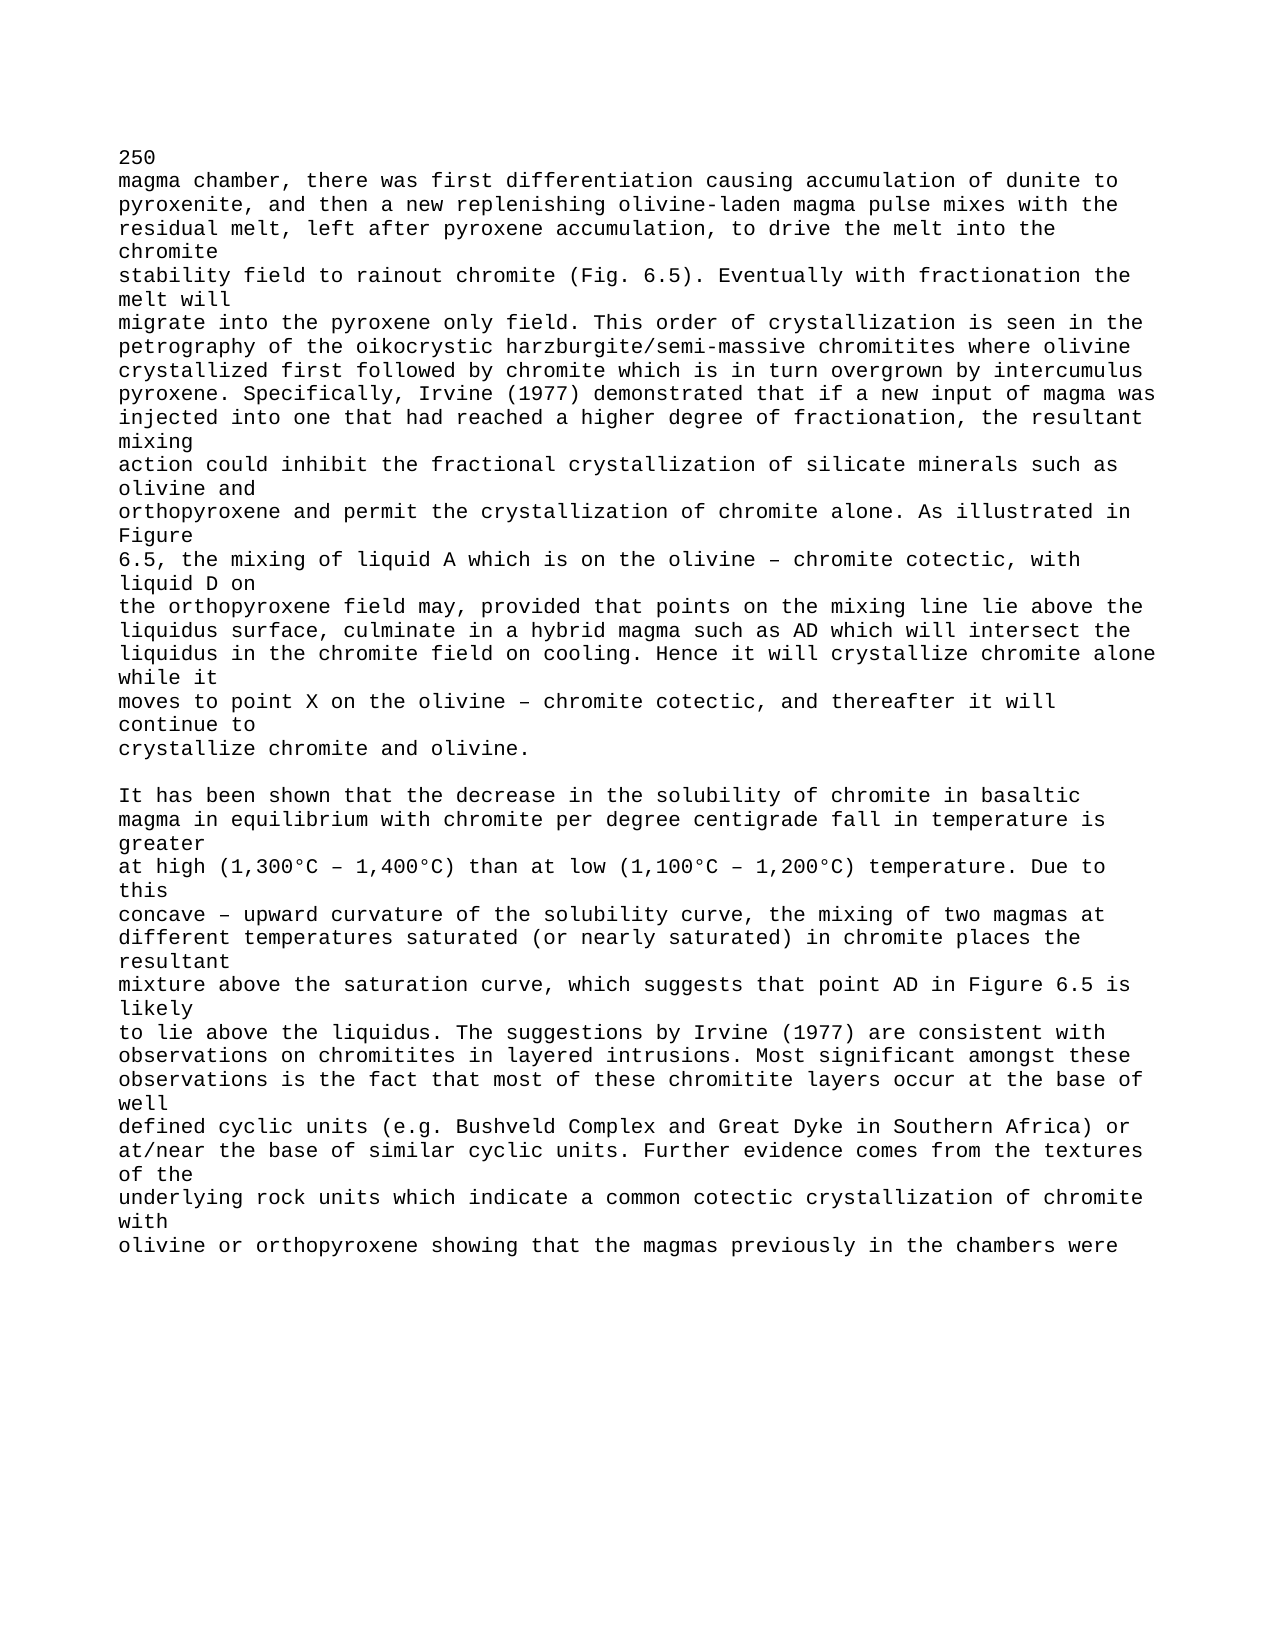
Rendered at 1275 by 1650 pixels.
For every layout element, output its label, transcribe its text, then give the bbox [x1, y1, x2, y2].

text olivine or orthopyroxene showing that the magmas previously in the chambers were [118, 1234, 1157, 1258]
text underlying rock units which indicate a common cotectic crystallization of chromite with [118, 1187, 1157, 1234]
text liquidus in the chromite field on cooling. Hence it will crystallize chromite alone while it [118, 643, 1157, 691]
text magma in equilibrium with chromite per degree centigrade fall in temperature is greater [118, 809, 1157, 856]
text residual melt, left after pyroxene accumulation, to drive the melt into the chromite [118, 218, 1157, 265]
text liquidus surface, culminate in a hybrid magma such as AD which will intersect the [118, 620, 1157, 643]
text different temperatures saturated (or nearly saturated) in chromite places the resultant [118, 927, 1157, 974]
text 6.5, the mixing of liquid A which is on the olivine – chromite cotectic, with liquid D on [118, 549, 1157, 596]
text injected into one that had reached a higher degree of fractionation, the resultant mixing [118, 407, 1157, 454]
text petrography of the oikocrystic harzburgite/semi-massive chromitites where olivine [118, 336, 1157, 360]
text concave – upward curvature of the solubility curve, the mixing of two magmas at [118, 903, 1157, 927]
text at/near the base of similar cyclic units. Further evidence comes from the textures of the [118, 1140, 1157, 1187]
text defined cyclic units (e.g. Bushveld Complex and Great Dyke in Southern Africa) or [118, 1116, 1157, 1140]
text stability field to rainout chromite (Fig. 6.5). Eventually with fractionation the melt will [118, 265, 1157, 312]
text magma chamber, there was first differentiation causing accumulation of dunite to [118, 171, 1157, 194]
text pyroxene. Specifically, Irvine (1977) demonstrated that if a new input of magma was [118, 383, 1157, 407]
text pyroxenite, and then a new replenishing olivine-laden magma pulse mixes with the [118, 194, 1157, 218]
text the orthopyroxene field may, provided that points on the mixing line lie above the [118, 596, 1157, 620]
text at high (1,300°C – 1,400°C) than at low (1,100°C – 1,200°C) temperature. Due to this [118, 856, 1157, 903]
text It has been shown that the decrease in the solubility of chromite in basaltic [118, 785, 1157, 809]
text crystallize chromite and olivine. [118, 738, 1157, 762]
text 250 [118, 147, 1157, 171]
text orthopyroxene and permit the crystallization of chromite alone. As illustrated in Figure [118, 502, 1157, 549]
text mixture above the saturation curve, which suggests that point AD in Figure 6.5 is likely [118, 974, 1157, 1022]
text action could inhibit the fractional crystallization of silicate minerals such as olivine and [118, 454, 1157, 502]
text migrate into the pyroxene only field. This order of crystallization is seen in the [118, 312, 1157, 336]
text observations is the fact that most of these chromitite layers occur at the base of well [118, 1069, 1157, 1116]
text observations on chromitites in layered intrusions. Most significant amongst these [118, 1045, 1157, 1069]
text crystallized first followed by chromite which is in turn overgrown by intercumulus [118, 360, 1157, 383]
text to lie above the liquidus. The suggestions by Irvine (1977) are consistent with [118, 1022, 1157, 1045]
text moves to point X on the olivine – chromite cotectic, and thereafter it will continue to [118, 691, 1157, 738]
